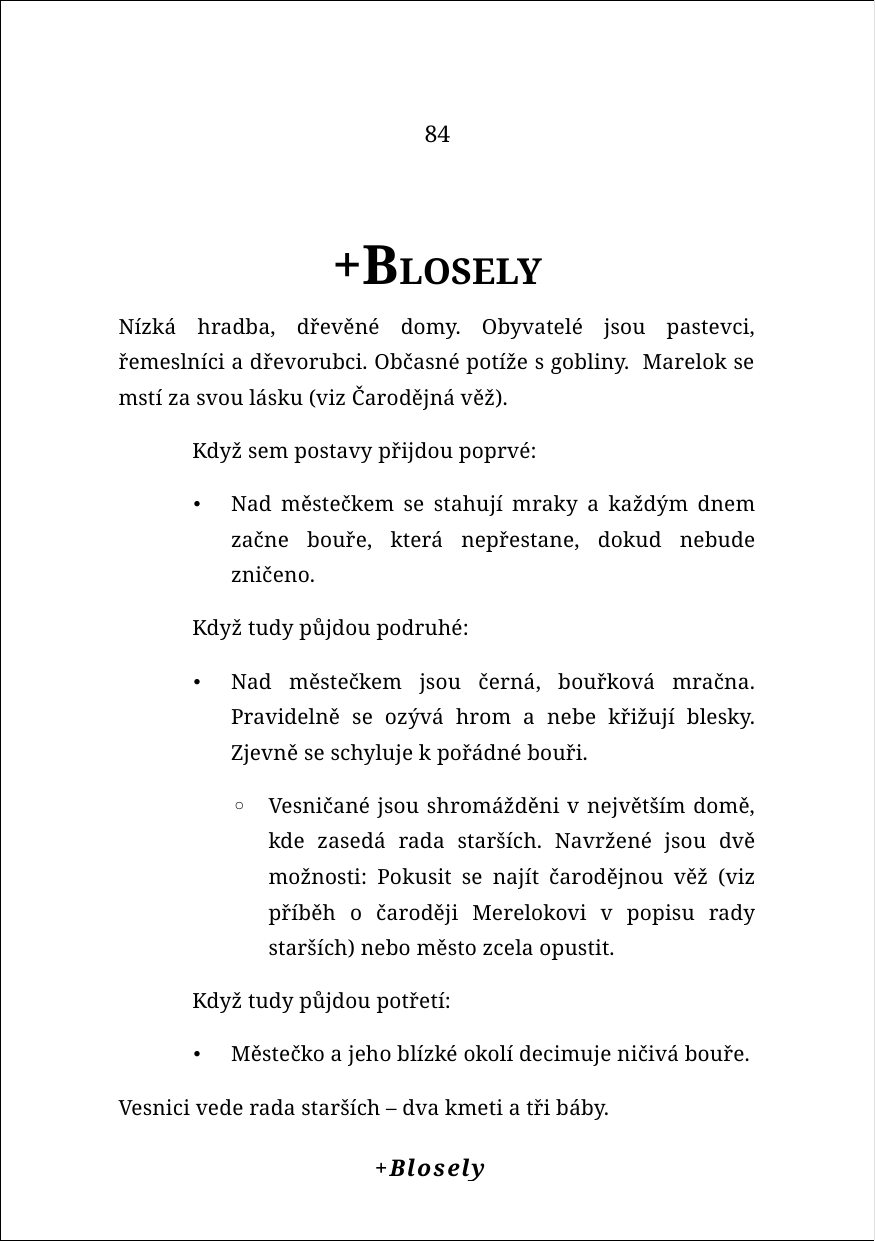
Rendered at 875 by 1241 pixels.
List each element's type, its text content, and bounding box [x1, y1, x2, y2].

subtitle +Blosely [118, 226, 756, 300]
list Nad městečkem jsou černá, bouřková mračna. Pravidelně se ozývá hrom a nebe křižují blesky. Zjevně se schyluje k pořádné bouři. [193, 667, 756, 766]
list Vesničané jsou shromážděni v největším domě, kde zasedá rada starších. Navržené jsou dvě možnosti: Pokusit se najít čarodějnou věž (viz příběh o čaroději Merelokovi v popisu rady starších) nebo město zcela opustit. [231, 791, 756, 962]
text Vesnici vede rada starších – dva kmeti a tři báby. [118, 1093, 756, 1121]
text Když sem postavy přijdou poprvé: [192, 436, 756, 464]
text Když tudy půjdou podruhé: [192, 613, 756, 642]
list Městečko a jeho blízké okolí decimuje ničivá bouře. [193, 1039, 756, 1068]
text Nízká hradba, dřevěné domy. Obyvatelé jsou pastevci, řemeslníci a dřevorubci. Občasné potíže s gobliny. Marelok se mstí za svou lásku (viz Čarodějná věž). [118, 312, 756, 411]
text Když tudy půjdou potřetí: [192, 986, 756, 1015]
list Nad městečkem se stahují mraky a každým dnem začne bouře, která nepřestane, dokud nebude zničeno. [193, 489, 756, 589]
